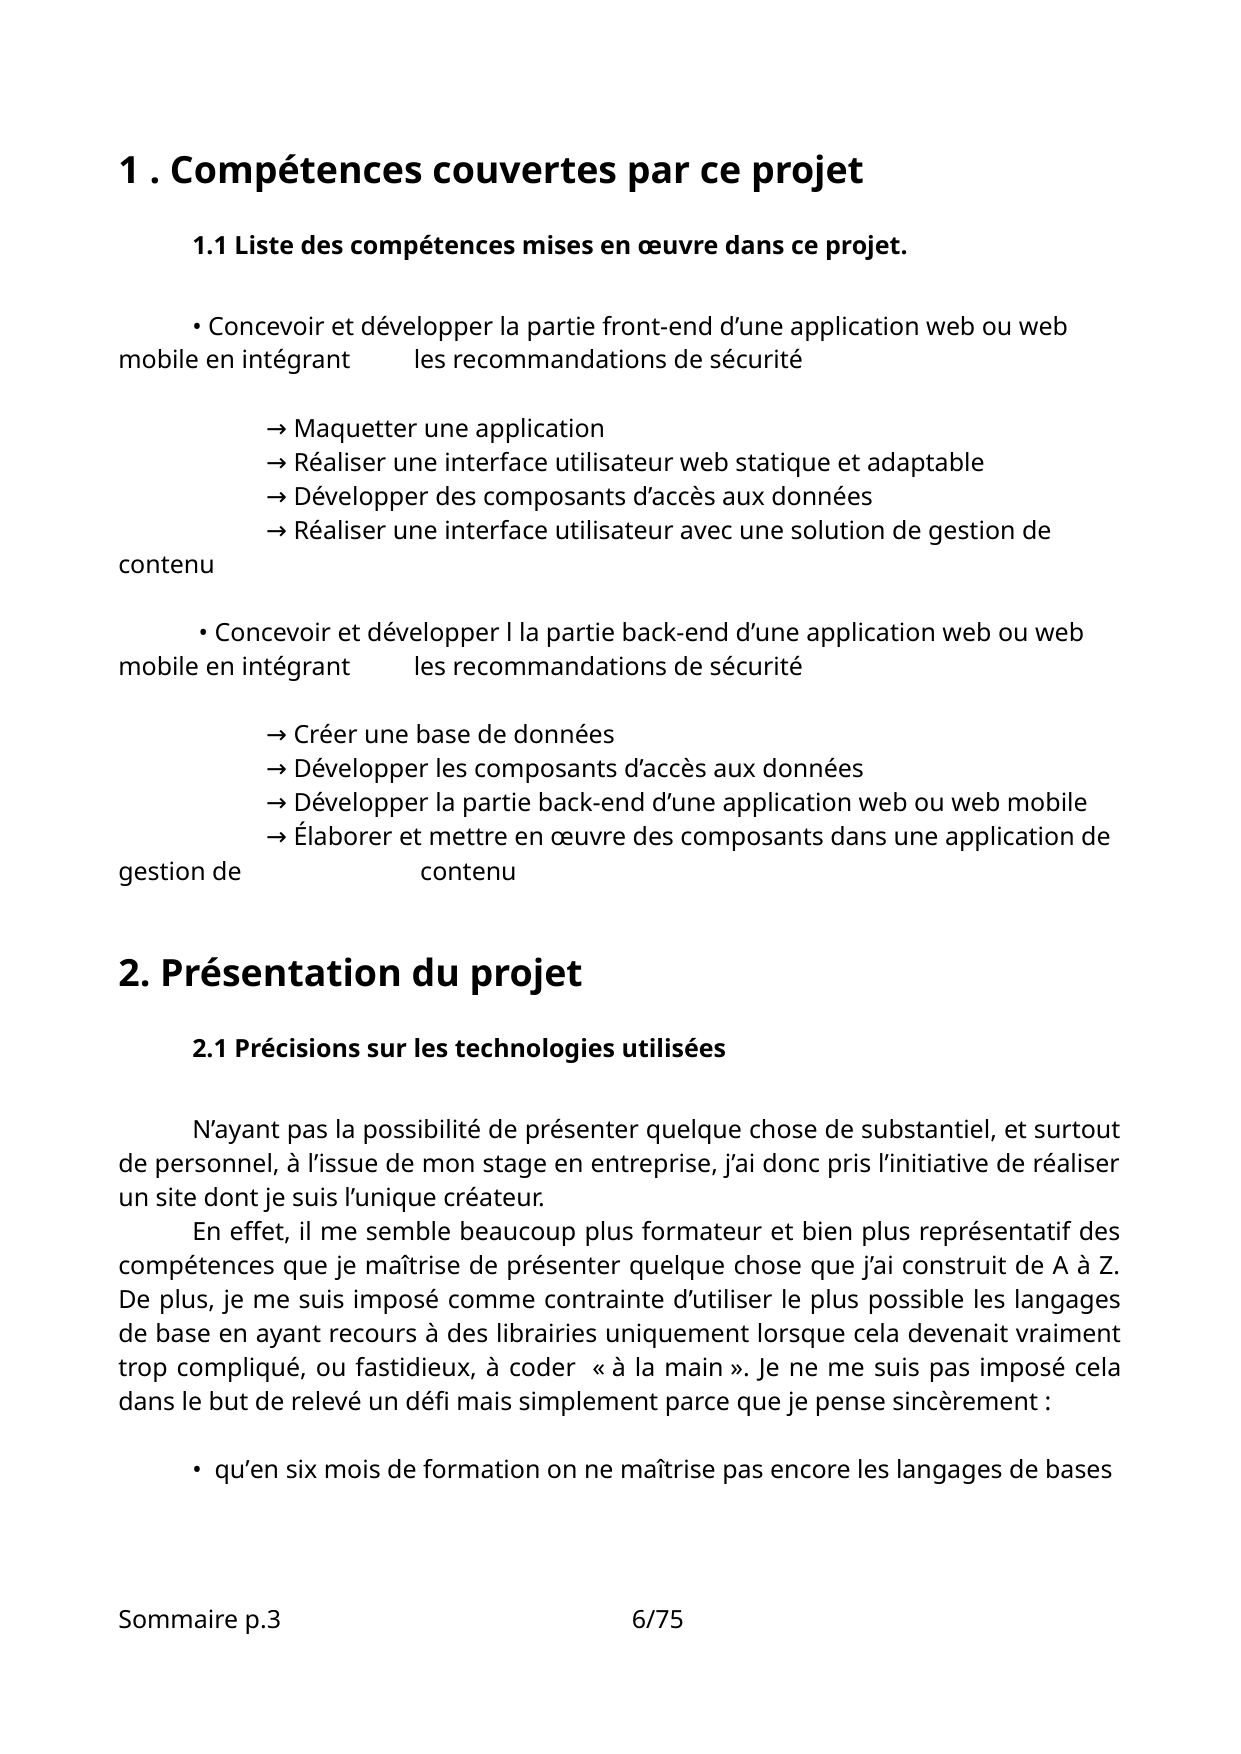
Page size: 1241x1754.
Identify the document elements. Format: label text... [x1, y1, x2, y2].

text → Développer la partie back-end d’une application web ou web mobile [118, 785, 1122, 819]
text → Réaliser une interface utilisateur web statique et adaptable [118, 444, 1122, 478]
subtitle 1.1 Liste des compétences mises en œuvre dans ce projet. [118, 227, 1122, 262]
text En effet, il me semble beaucoup plus formateur et bien plus représentatif des compétences que je maîtrise de présenter quelque chose que j’ai construit de A à Z. De plus, je me suis imposé comme contrainte d’utiliser le plus possible les langages de base en ayant recours à des librairies uniquement lorsque cela devenait vraiment trop compliqué, ou fastidieux, à coder « à la main ». Je ne me suis pas imposé cela dans le but de relevé un défi mais simplement parce que je pense sincèrement : [118, 1213, 1122, 1418]
text → Réaliser une interface utilisateur avec une solution de gestion de contenu [118, 512, 1122, 581]
text → Maquetter une application [118, 410, 1122, 444]
text → Développer des composants d’accès aux données [118, 478, 1122, 512]
text N’ayant pas la possibilité de présenter quelque chose de substantiel, et surtout de personnel, à l’issue de mon stage en entreprise, j’ai donc pris l’initiative de réaliser un site dont je suis l’unique créateur. [118, 1111, 1122, 1213]
subtitle 1 . Compétences couvertes par ce projet [118, 143, 1122, 194]
subtitle 2. Présentation du projet [118, 946, 1122, 997]
text → Développer les composants d’accès aux données [118, 751, 1122, 785]
text • Concevoir et développer l la partie back-end d’une application web ou web mobile en intégrant les recommandations de sécurité [118, 615, 1122, 683]
subtitle 2.1 Précisions sur les technologies utilisées [118, 1031, 1122, 1065]
text • qu’en six mois de formation on ne maîtrise pas encore les langages de bases [118, 1452, 1122, 1486]
text • Concevoir et développer la partie front-end d’une application web ou web mobile en intégrant les recommandations de sécurité [118, 308, 1122, 376]
text → Créer une base de données [118, 717, 1122, 751]
text → Élaborer et mettre en œuvre des composants dans une application de gestion de contenu [118, 819, 1122, 887]
